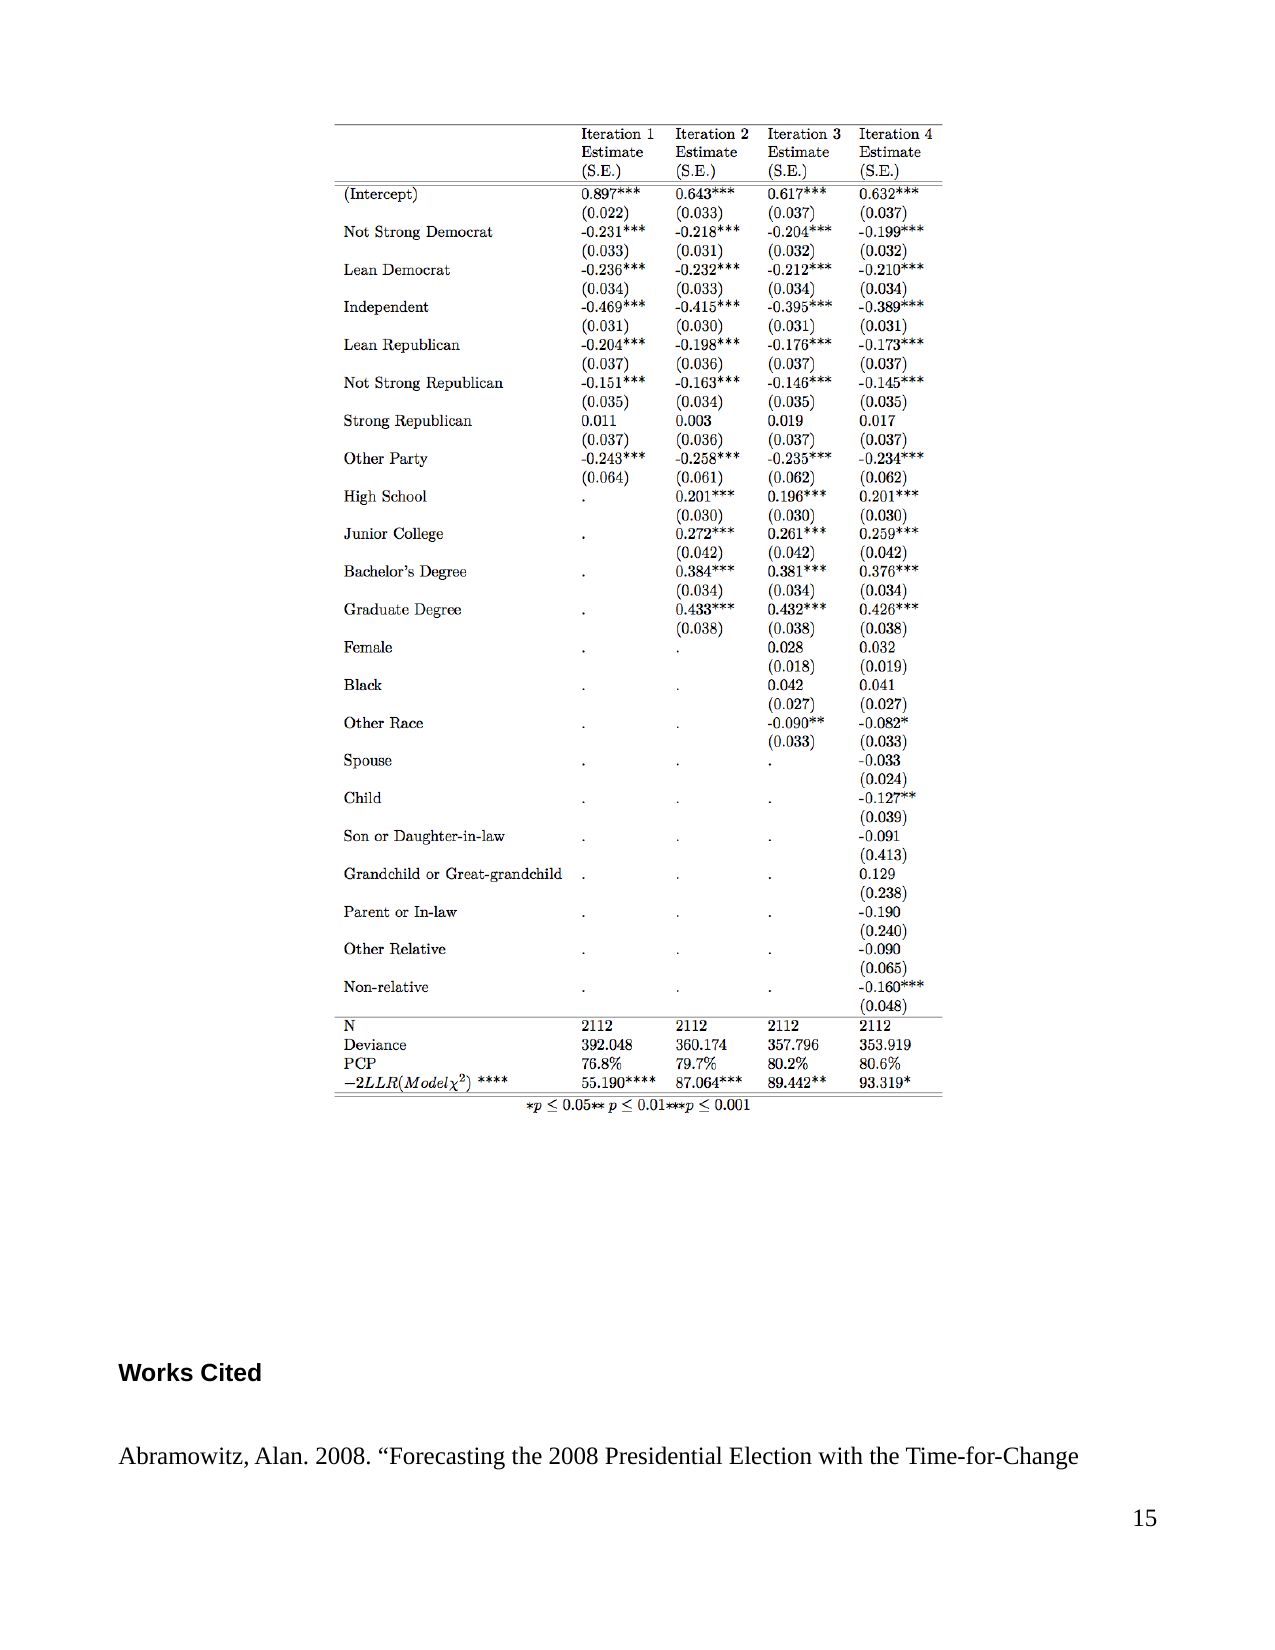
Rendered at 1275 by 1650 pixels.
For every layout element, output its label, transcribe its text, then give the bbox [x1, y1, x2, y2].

subtitle Works Cited [118, 1358, 1157, 1387]
picture [329, 118, 946, 1115]
text Abramowitz, Alan. 2008. “Forecasting the 2008 Presidential Election with the Time-for-Change [118, 1441, 1157, 1469]
